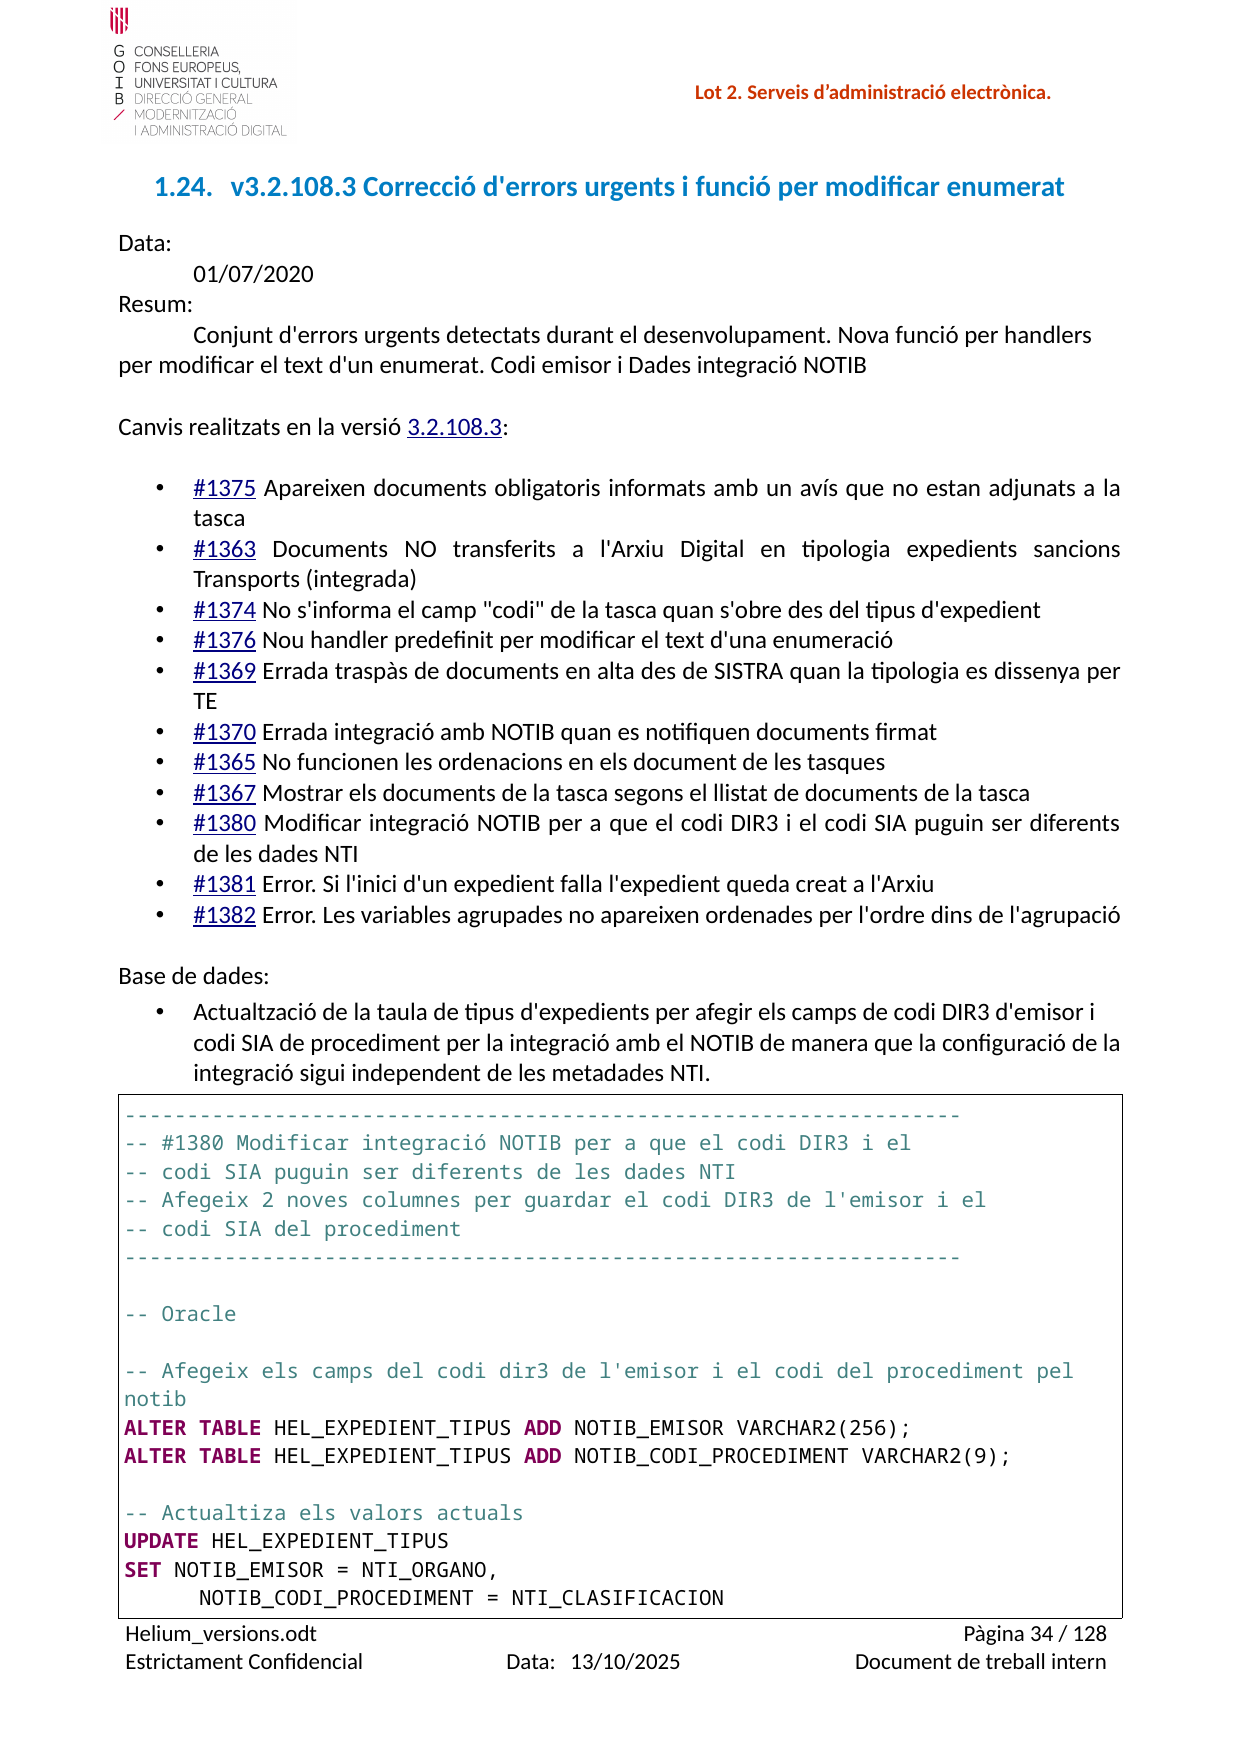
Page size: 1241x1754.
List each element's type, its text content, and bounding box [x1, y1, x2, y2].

subtitle v3.2.108.3 Correcció d'errors urgents i funció per modificar enumerat [153, 168, 1122, 204]
list #1382 Error. Les variables agrupades no apareixen ordenades per l'ordre dins de l'agrupació [156, 899, 1122, 929]
list #1374 No s'informa el camp "codi" de la tasca quan s'obre des del tipus d'expedient [156, 594, 1122, 624]
list #1370 Errada integració amb NOTIB quan es notifiquen documents firmat [156, 716, 1122, 746]
list #1375 Apareixen documents obligatoris informats amb un avís que no estan adjunats a la tasca [156, 472, 1122, 533]
text Base de dades: [118, 960, 1122, 991]
text Data: [118, 228, 1122, 258]
list Actualtzació de la taula de tipus d'expedients per afegir els camps de codi DIR3 d'emisor i codi SIA de procediment per la integració amb el NOTIB de manera que la configuració de la integració sigui independent de les metadades NTI. [156, 997, 1122, 1088]
list #1363 Documents NO transferits a l'Arxiu Digital en tipologia expedients sancions Transports (integrada) [156, 533, 1122, 594]
list #1369 Errada traspàs de documents en alta des de SISTRA quan la tipologia es dissenya per TE [156, 655, 1122, 716]
picture [100, 0, 297, 144]
text 01/07/2020 [118, 258, 1122, 289]
text Conjunt d'errors urgents detectats durant el desenvolupament. Nova funció per handlers per modificar el text d'un enumerat. Codi emisor i Dades integració NOTIB [118, 319, 1122, 380]
list #1381 Error. Si l'inici d'un expedient falla l'expedient queda creat a l'Arxiu [156, 868, 1122, 899]
list #1380 Modificar integració NOTIB per a que el codi DIR3 i el codi SIA puguin ser diferents de les dades NTI [156, 807, 1122, 868]
list #1365 No funcionen les ordenacions en els document de les tasques [156, 746, 1122, 777]
table_header ------------------------------------------------------------------- -- #1380 Modificar integració NOTIB per a que el codi DIR3 i el -- codi SIA puguin ser diferents de les dades NTI -- Afegeix 2 noves columnes per guardar el codi DIR3 de l'emisor i el -- codi SIA del procediment ------------------------------------------------------------------- -- Oracle -- Afegeix els camps del codi dir3 de l'emisor i el codi del procediment pel notib ALTER TABLE HEL_EXPEDIENT_TIPUS ADD NOTIB_EMISOR VARCHAR2(256); ALTER TABLE HEL_EXPEDIENT_TIPUS ADD NOTIB_CODI_PROCEDIMENT VARCHAR2(9); -- Actualtiza els valors actuals UPDATE HEL_EXPEDIENT_TIPUS SET NOTIB_EMISOR = NTI_ORGANO, NOTIB_CODI_PROCEDIMENT = NTI_CLASIFICACION [119, 1095, 1122, 1617]
list #1367 Mostrar els documents de la tasca segons el llistat de documents de la tasca [156, 777, 1122, 807]
list #1376 Nou handler predefinit per modificar el text d'una enumeració [156, 624, 1122, 655]
text Canvis realitzats en la versió 3.2.108.3: [118, 411, 1122, 441]
text Resum: [118, 289, 1122, 319]
